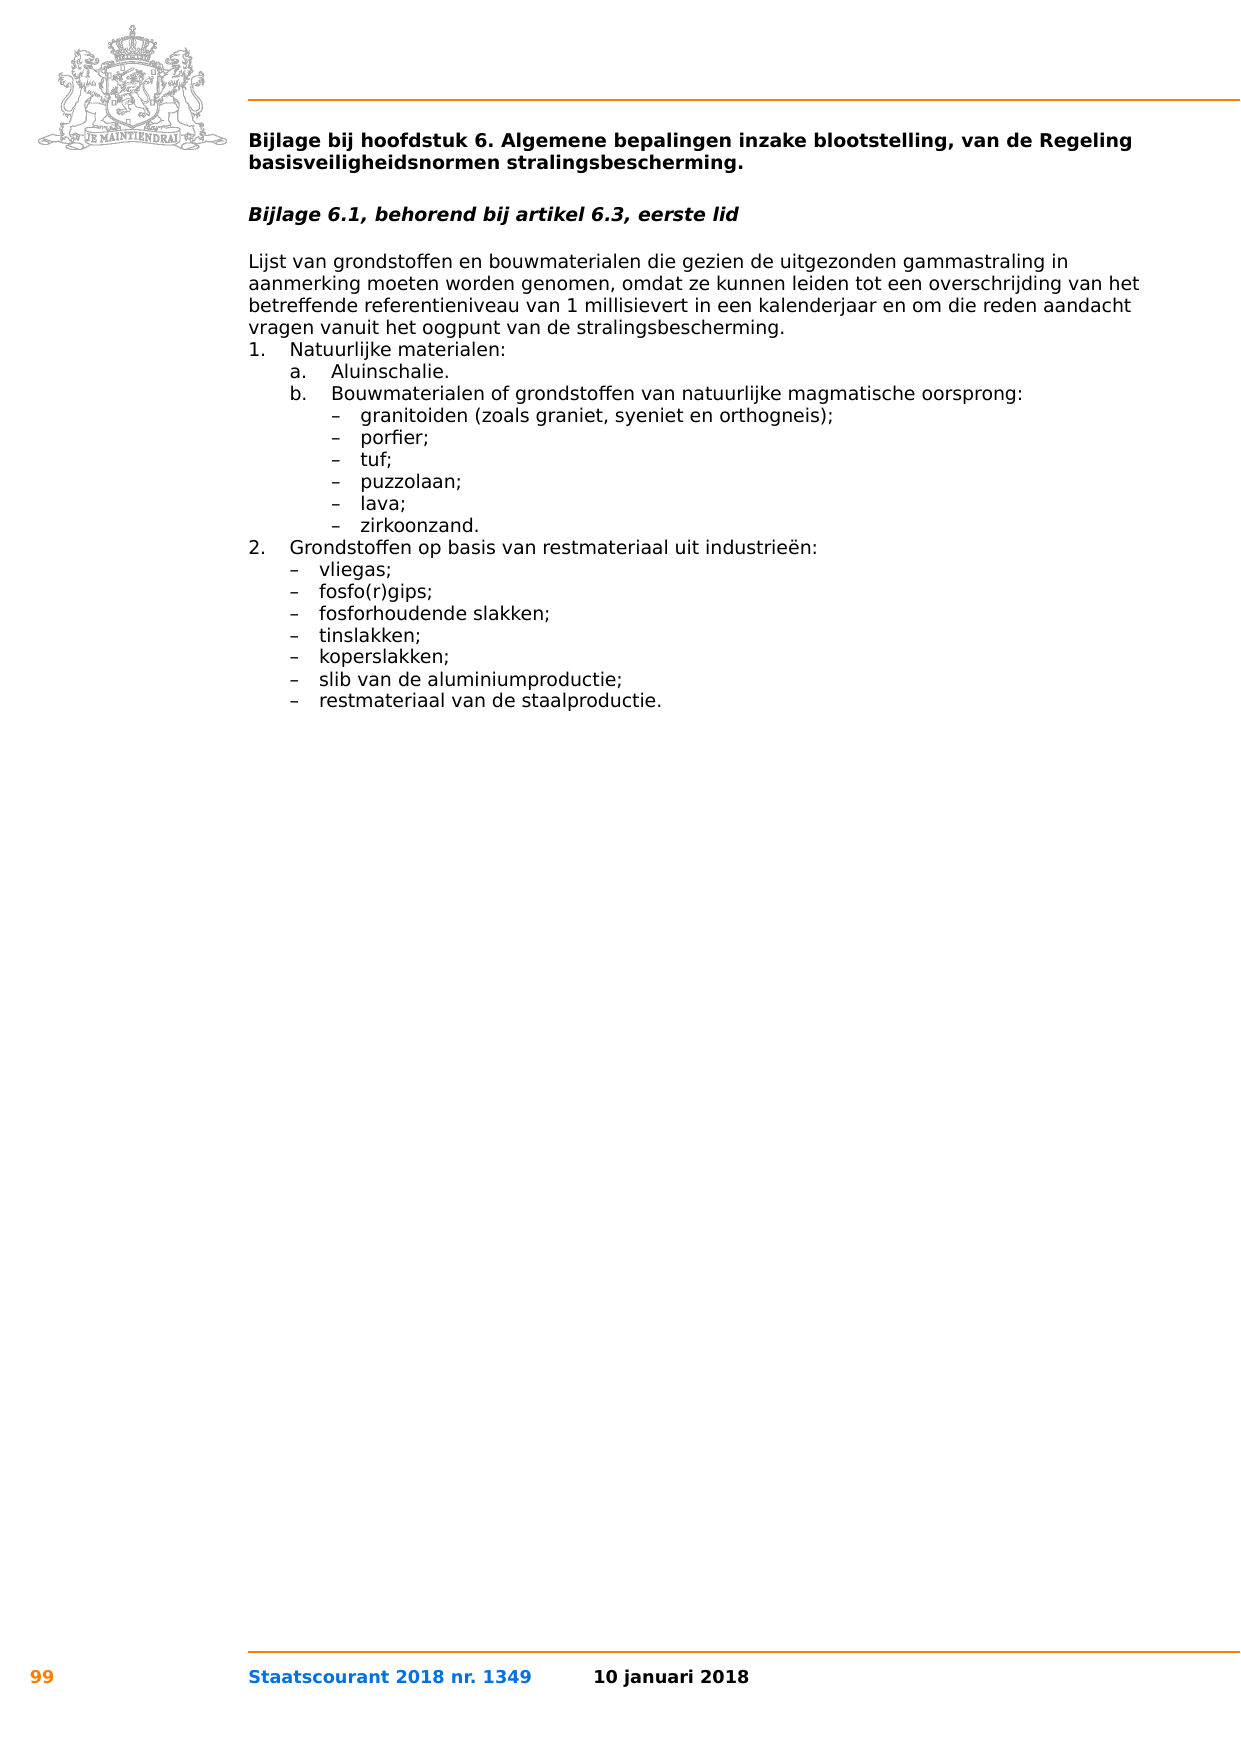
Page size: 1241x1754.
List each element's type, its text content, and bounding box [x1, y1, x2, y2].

text – zirkoonzand. [331, 514, 1163, 537]
text Lijst van grondstoffen en bouwmaterialen die gezien de uitgezonden gammastraling in aanmerking moeten worden genomen, omdat ze kunnen leiden tot een overschrijding van het betreffende referentieniveau van 1 millisievert in een kalenderjaar en om die reden aandacht vragen vanuit het oogpunt van de stralingsbescherming. [248, 251, 1163, 339]
text 2. Grondstoffen op basis van restmateriaal uit industrieën: [248, 537, 1163, 558]
subtitle Bijlage 6.1, behorend bij artikel 6.3, eerste lid [248, 204, 1163, 226]
text – restmateriaal van de staalproductie. [289, 690, 1163, 712]
text – fosfo(r)gips; [289, 581, 1163, 602]
text – lava; [331, 493, 1163, 514]
picture [38, 25, 227, 150]
text – tuf; [331, 449, 1163, 471]
text – porfier; [331, 427, 1163, 449]
text – vliegas; [289, 558, 1163, 581]
text – tinslakken; [289, 624, 1163, 646]
text – granitoiden (zoals graniet, syeniet en orthogneis); [331, 405, 1163, 427]
text – fosforhoudende slakken; [289, 602, 1163, 624]
text – koperslakken; [289, 646, 1163, 668]
subtitle Bijlage bij hoofdstuk 6. Algemene bepalingen inzake blootstelling, van de Regeling basisveiligheidsnormen stralingsbescherming. [248, 130, 1163, 174]
text b. Bouwmaterialen of grondstoffen van natuurlijke magmatische oorsprong: [289, 383, 1163, 405]
text – slib van de aluminiumproductie; [289, 668, 1163, 690]
text – puzzolaan; [331, 471, 1163, 493]
text a. Aluinschalie. [289, 361, 1163, 383]
text 1. Natuurlijke materialen: [248, 339, 1163, 361]
